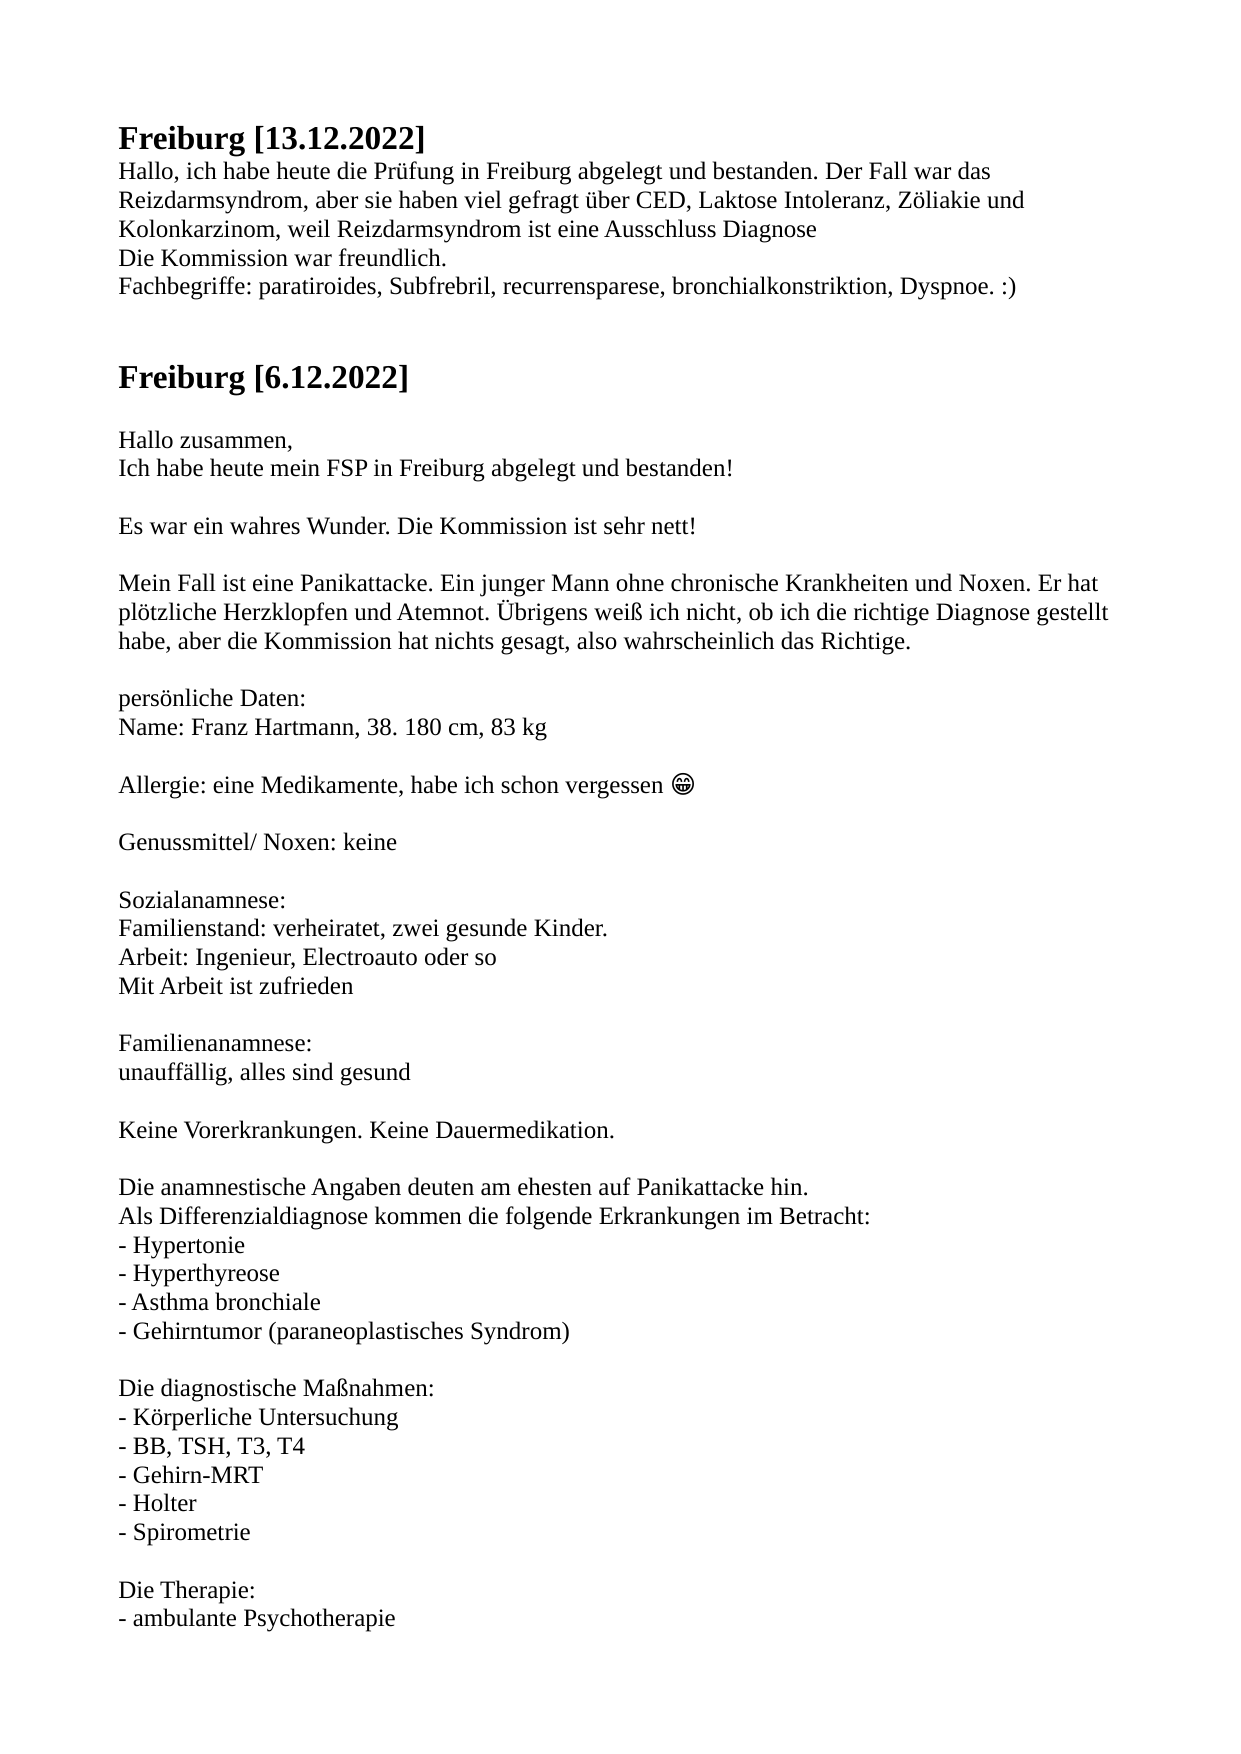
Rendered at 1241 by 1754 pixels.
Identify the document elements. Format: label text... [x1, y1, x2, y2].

text Keine Vorerkrankungen. Keine Dauermedikation. [118, 1115, 1122, 1143]
text Die anamnestische Angaben deuten am ehesten auf Panikattacke hin. [118, 1172, 1122, 1201]
text - ambulante Psychotherapie [118, 1603, 1122, 1632]
text Fachbegriffe: paratiroides, Subfrebril, recurrensparese, bronchialkonstriktion, Dyspnoe. :) [118, 271, 1122, 300]
text - Gehirn-MRT [118, 1460, 1122, 1488]
text Hallo, ich habe heute die Prüfung in Freiburg abgelegt und bestanden. Der Fall war das Reizdarmsyndrom, aber sie haben viel gefragt über CED, Laktose Intoleranz, Zöliakie und Kolonkarzinom, weil Reizdarmsyndrom ist eine Ausschluss Diagnose [118, 156, 1122, 243]
text Familienanamnese: [118, 1028, 1122, 1057]
text persönliche Daten: [118, 683, 1122, 712]
text - Asthma bronchiale [118, 1287, 1122, 1316]
text Die diagnostische Maßnahmen: [118, 1373, 1122, 1402]
text Genussmittel/ Noxen: keine [118, 827, 1122, 856]
text - BB, TSH, T3, T4 [118, 1431, 1122, 1460]
text Die Kommission war freundlich. [118, 243, 1122, 271]
text - Holter [118, 1488, 1122, 1517]
text Familienstand: verheiratet, zwei gesunde Kinder. [118, 913, 1122, 942]
text Name: Franz Hartmann, 38. 180 cm, 83 kg [118, 712, 1122, 741]
text Freiburg [13.12.2022] [118, 118, 1122, 156]
text Ich habe heute mein FSP in Freiburg abgelegt und bestanden! [118, 453, 1122, 482]
text - Körperliche Untersuchung [118, 1402, 1122, 1431]
text unauffällig, alles sind gesund [118, 1057, 1122, 1086]
text - Spirometrie [118, 1517, 1122, 1546]
text Mit Arbeit ist zufrieden [118, 971, 1122, 1000]
text Mein Fall ist eine Panikattacke. Ein junger Mann ohne chronische Krankheiten und Noxen. Er hat plötzliche Herzklopfen und Atemnot. Übrigens weiß ich nicht, ob ich die richtige Diagnose gestellt habe, aber die Kommission hat nichts gesagt, also wahrscheinlich das Richtige. [118, 568, 1122, 655]
text - Hypertonie [118, 1230, 1122, 1258]
text Als Differenzialdiagnose kommen die folgende Erkrankungen im Betracht: [118, 1201, 1122, 1230]
text Die Therapie: [118, 1575, 1122, 1603]
text - Gehirntumor (paraneoplastisches Syndrom) [118, 1316, 1122, 1345]
text Freiburg [6.12.2022] [118, 358, 1122, 396]
text Hallo zusammen, [118, 425, 1122, 453]
text Es war ein wahres Wunder. Die Kommission ist sehr nett! [118, 511, 1122, 540]
text Arbeit: Ingenieur, Electroauto oder so [118, 942, 1122, 971]
text Sozialanamnese: [118, 885, 1122, 913]
text Allergie: eine Medikamente, habe ich schon vergessen 😁 [118, 770, 1122, 798]
text - Hyperthyreose [118, 1258, 1122, 1287]
